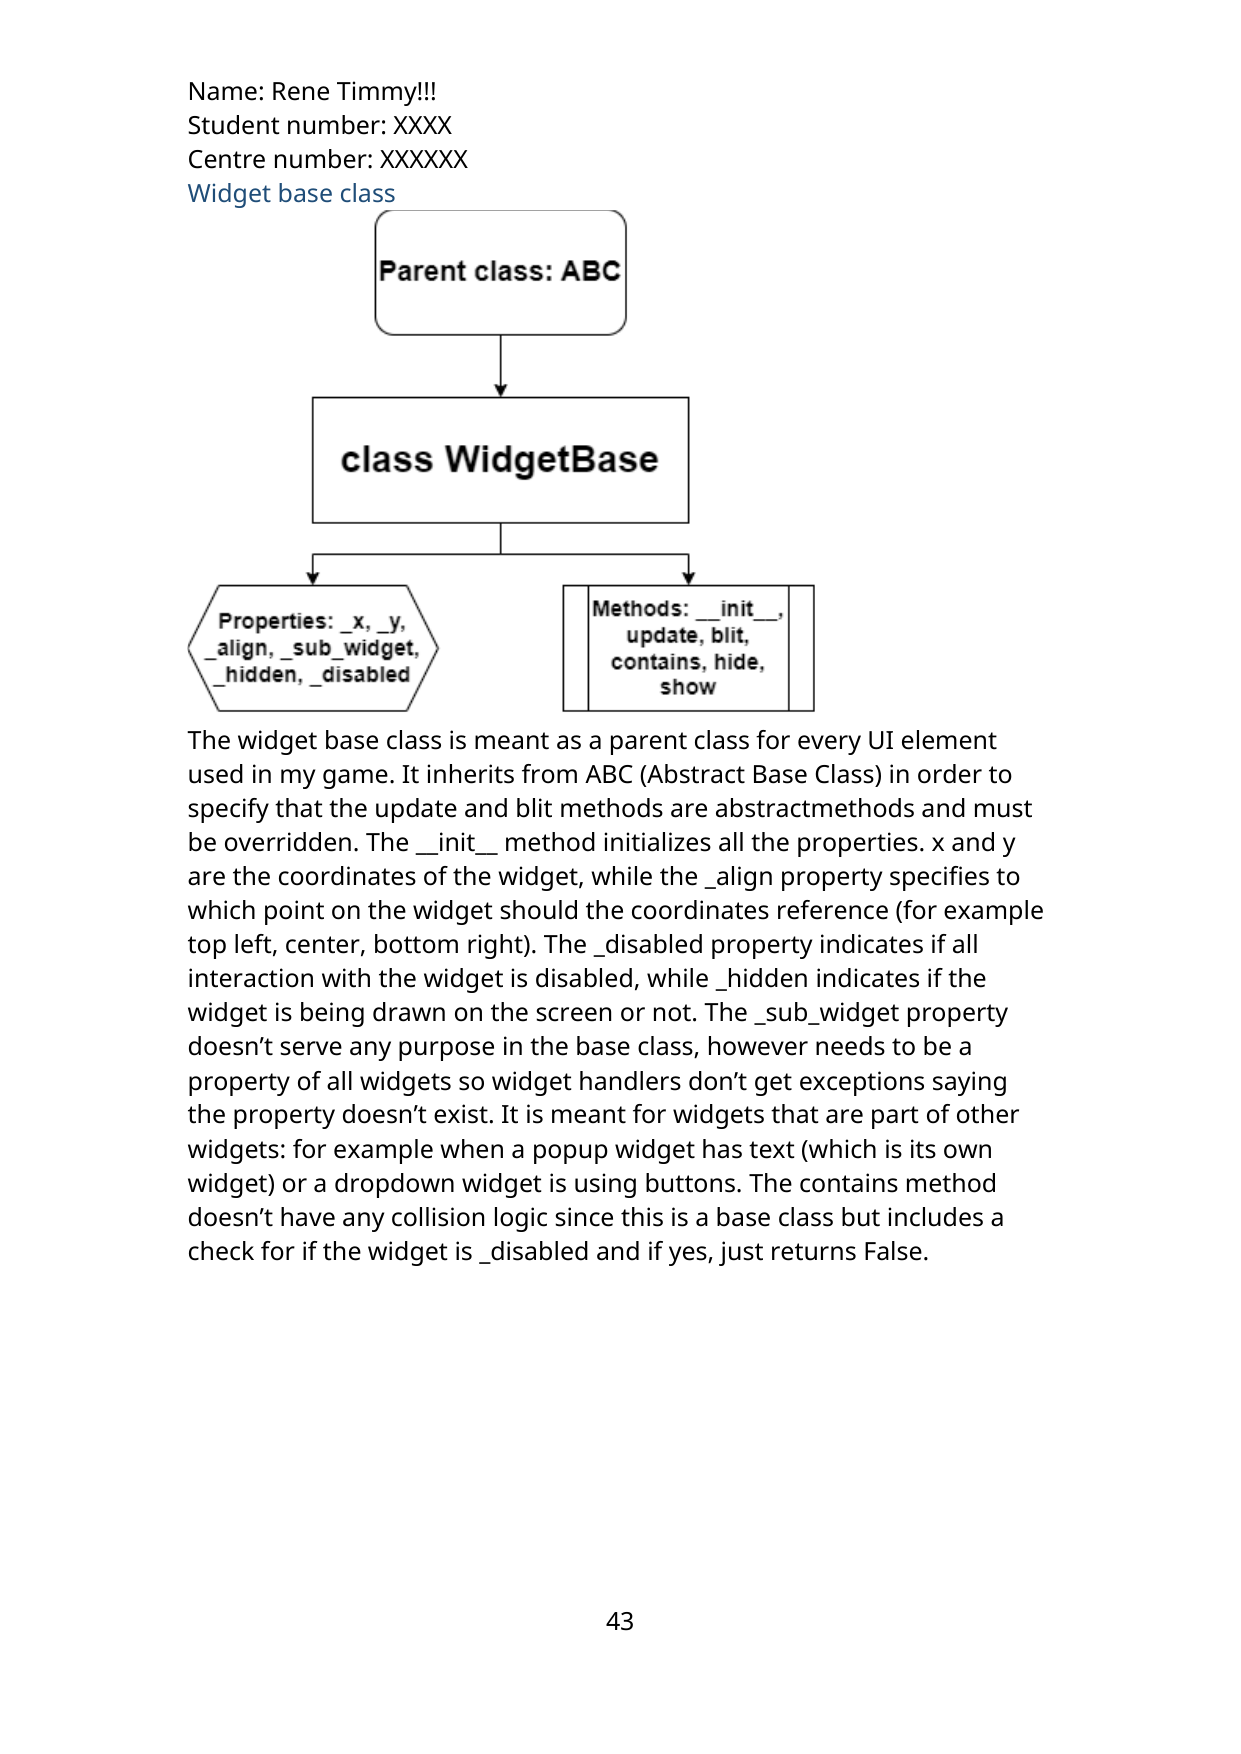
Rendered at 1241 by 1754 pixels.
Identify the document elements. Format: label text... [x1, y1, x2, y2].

text The widget base class is meant as a parent class for every UI element used in my game. It inherits from ABC (Abstract Base Class) in order to specify that the update and blit methods are abstractmethods and must be overridden. The __init__ method initializes all the properties. x and y are the coordinates of the widget, while the _align property specifies to which point on the widget should the coordinates reference (for example top left, center, bottom right). The _disabled property indicates if all interaction with the widget is disabled, while _hidden indicates if the widget is being drawn on the screen or not. The _sub_widget property doesn’t serve any purpose in the base class, however needs to be a property of all widgets so widget handlers don’t get exceptions saying the property doesn’t exist. It is meant for widgets that are part of other widgets: for example when a popup widget has text (which is its own widget) or a dropdown widget is using buttons. The contains method doesn’t have any collision logic since this is a base class but includes a check for if the widget is _disabled and if yes, just returns False. [187, 722, 1053, 1267]
subtitle Widget base class [187, 176, 1053, 210]
